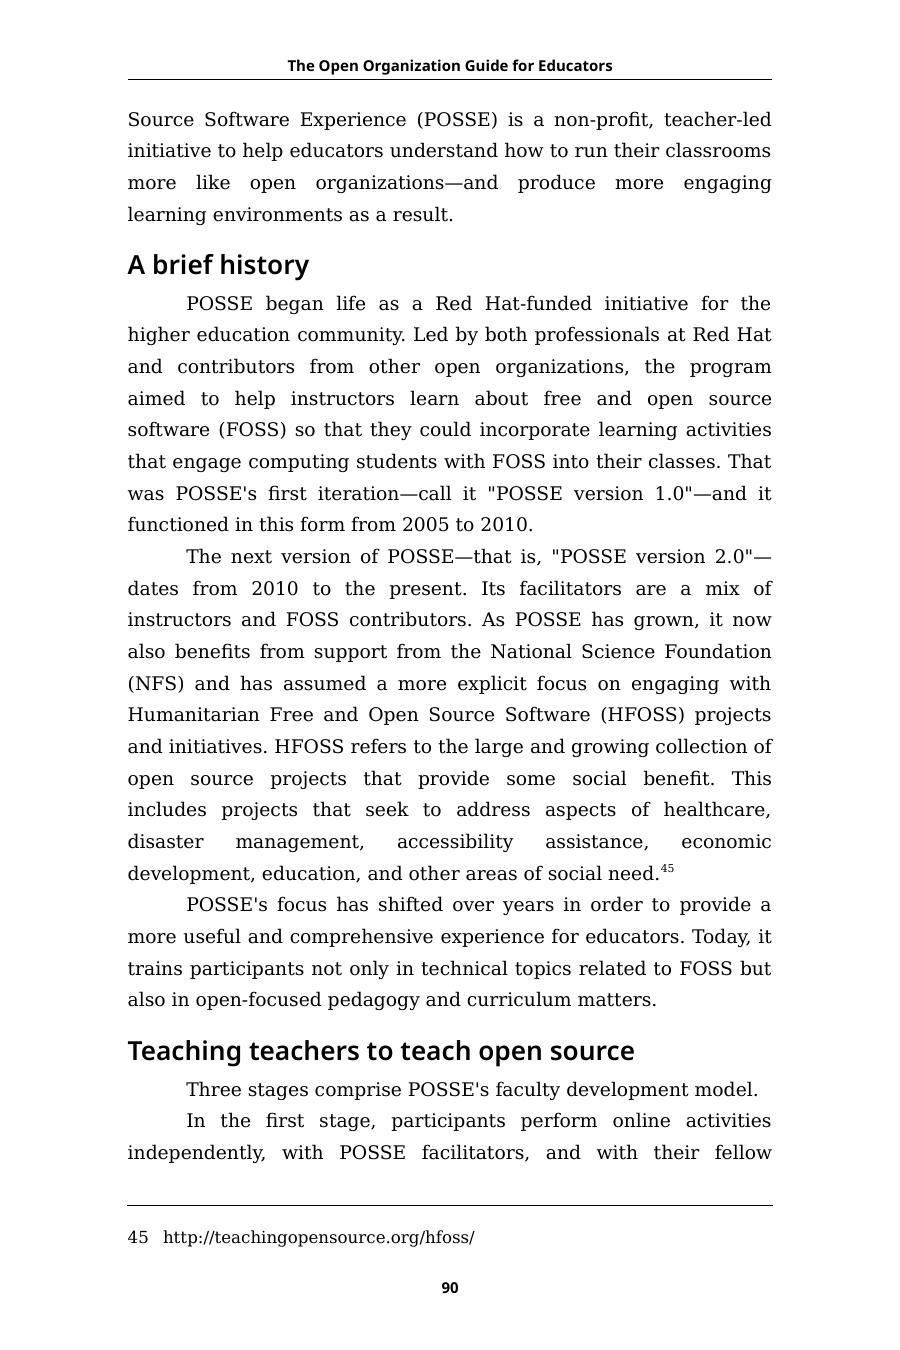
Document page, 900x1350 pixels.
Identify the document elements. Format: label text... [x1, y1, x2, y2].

text The next version of POSSE—that is, "POSSE version 2.0"—dates from 2010 to the present. Its facilitators are a mix of instructors and FOSS contributors. As POSSE has grown, it now also benefits from support from the National Science Foundation (NFS) and has assumed a more explicit focus on engaging with Humanitarian Free and Open Source Software (HFOSS) projects and initiatives. HFOSS refers to the large and growing collection of open source projects that provide some social benefit. This includes projects that seek to address aspects of healthcare, disaster management, accessibility assistance, economic development, education, and other areas of social need. [127, 546, 772, 885]
text POSSE's focus has shifted over years in order to provide a more useful and comprehensive experience for educators. Today, it trains participants not only in technical topics related to FOSS but also in open-focused pedagogy and curriculum matters. [127, 894, 772, 1011]
text In the first stage, participants perform online activities independently, with POSSE facilitators, and with their fellow [127, 1110, 772, 1164]
text http://teachingopensource.org/hfoss/ [127, 1228, 772, 1247]
subtitle Teaching teachers to teach open source [127, 1036, 772, 1066]
text POSSE began life as a Red Hat-funded initiative for the higher education community. Led by both professionals at Red Hat and contributors from other open organizations, the program aimed to help instructors learn about free and open source software (FOSS) so that they could incorporate learning activities that engage computing students with FOSS into their classes. That was POSSE's first iteration—call it "POSSE version 1.0"—and it functioned in this form from 2005 to 2010. [127, 293, 772, 536]
subtitle A brief history [127, 250, 772, 280]
text Three stages comprise POSSE's faculty development model. [127, 1078, 772, 1100]
text Source Software Experience (POSSE) is a non-profit, teacher-led initiative to help educators understand how to run their classrooms more like open organizations—and produce more engaging learning environments as a result. [127, 109, 772, 226]
